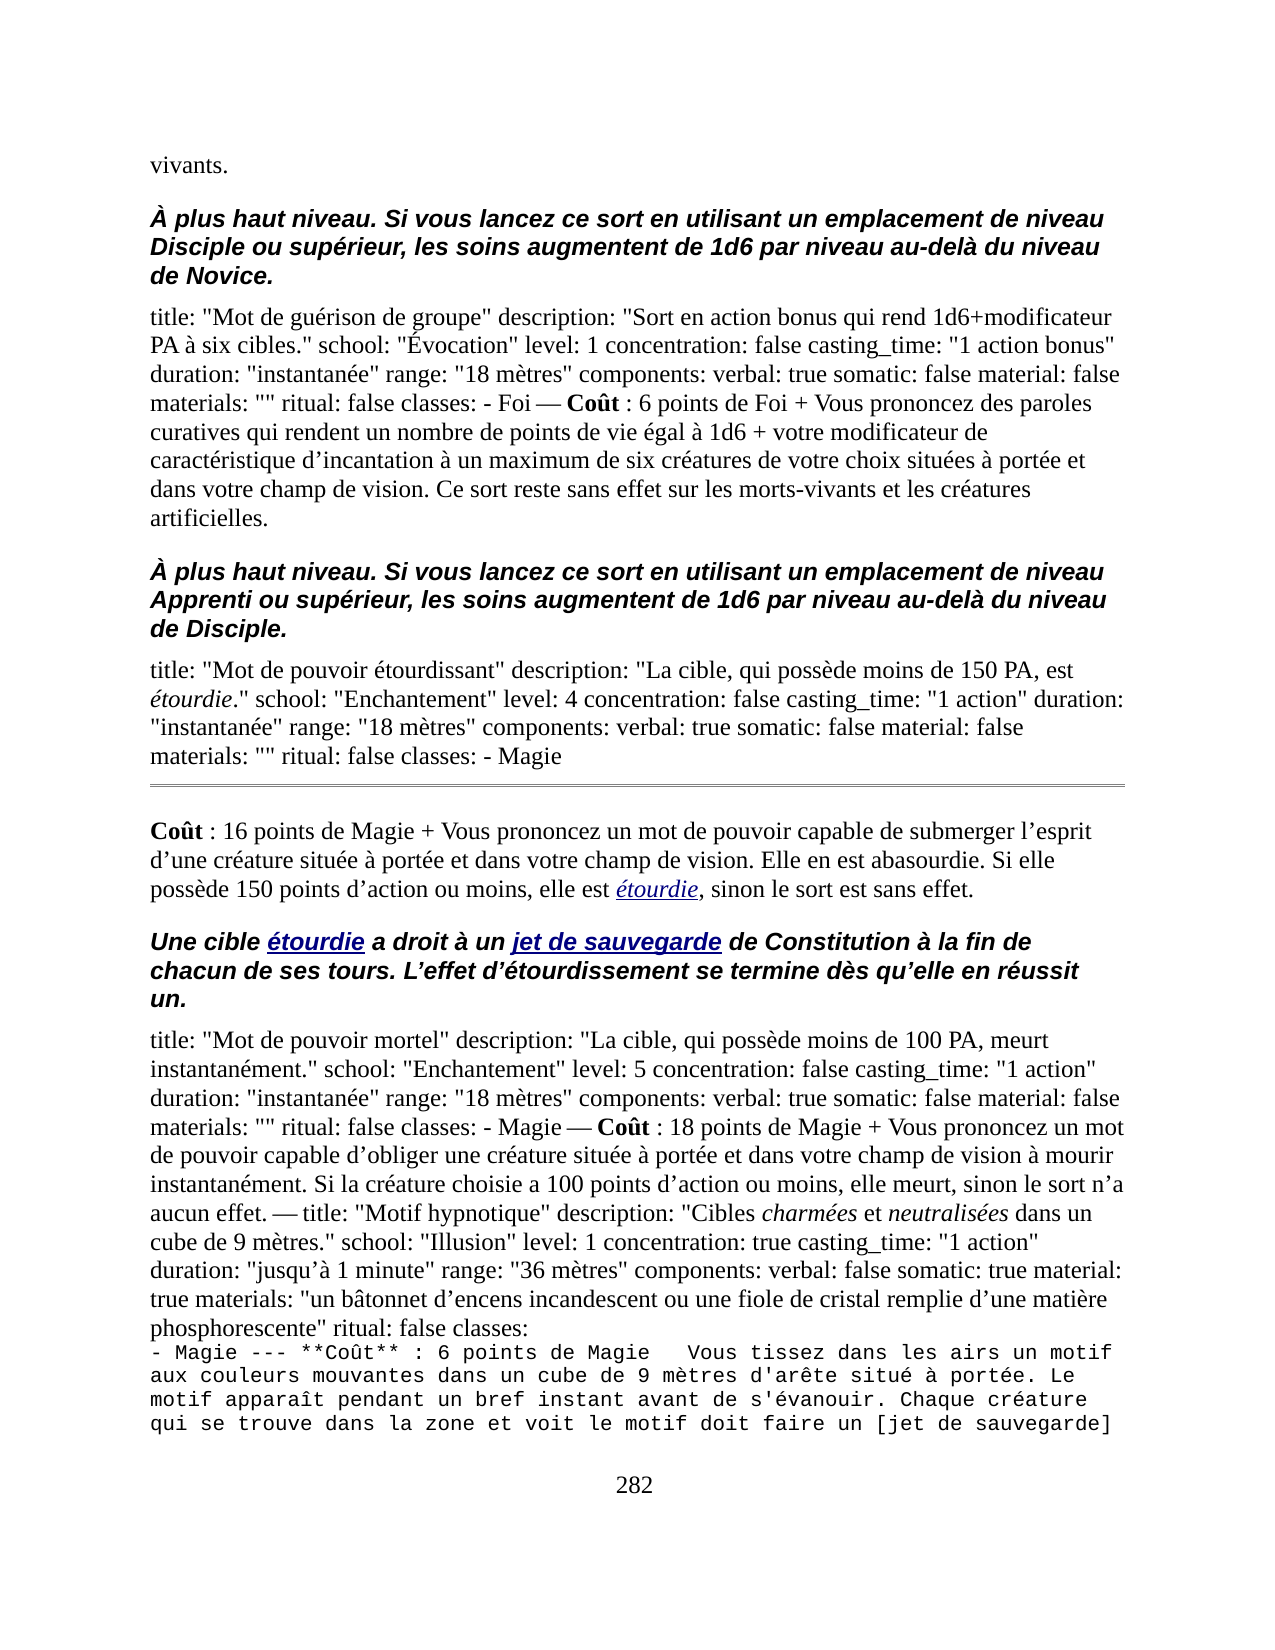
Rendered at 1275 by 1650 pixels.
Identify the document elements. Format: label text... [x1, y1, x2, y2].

subtitle Une cible étourdie a droit à un jet de sauvegarde de Constitution à la fin de chacun de ses tours. L’effet d’étourdissement se termine dès qu’elle en réussit un. [150, 927, 1125, 1013]
text title: "Mot de guérison de groupe" description: "Sort en action bonus qui rend 1d6+modificateur PA à six cibles." school: "Évocation" level: 1 concentration: false casting_time: "1 action bonus" duration: "instantanée" range: "18 mètres" components: verbal: true somatic: false material: false materials: "" ritual: false classes: - Foi — Coût : 6 points de Foi + Vous prononcez des paroles curatives qui rendent un nombre de points de vie égal à 1d6 + votre modificateur de caractéristique d’incantation à un maximum de six créatures de votre choix situées à portée et dans votre champ de vision. Ce sort reste sans effet sur les morts-vivants et les créatures artificielles. [150, 302, 1125, 532]
subtitle À plus haut niveau. Si vous lancez ce sort en utilisant un emplacement de niveau Disciple ou supérieur, les soins augmentent de 1d6 par niveau au-delà du niveau de Novice. [150, 204, 1125, 289]
subtitle À plus haut niveau. Si vous lancez ce sort en utilisant un emplacement de niveau Apprenti ou supérieur, les soins augmentent de 1d6 par niveau au-delà du niveau de Disciple. [150, 557, 1125, 642]
text - Magie --- **Coût** : 6 points de Magie Vous tissez dans les airs un motif aux couleurs mouvantes dans un cube de 9 mètres d'arête situé à portée. Le motif apparaît pendant un bref instant avant de s'évanouir. Chaque créature qui se trouve dans la zone et voit le motif doit faire un [jet de sauvegarde] [150, 1342, 1125, 1436]
text vivants. [150, 150, 1125, 179]
text Coût : 16 points de Magie + Vous prononcez un mot de pouvoir capable de submerger l’esprit d’une créature située à portée et dans votre champ de vision. Elle en est abasourdie. Si elle possède 150 points d’action ou moins, elle est étourdie, sinon le sort est sans effet. [150, 816, 1125, 902]
text title: "Mot de pouvoir étourdissant" description: "La cible, qui possède moins de 150 PA, est étourdie." school: "Enchantement" level: 4 concentration: false casting_time: "1 action" duration: "instantanée" range: "18 mètres" components: verbal: true somatic: false material: false materials: "" ritual: false classes: - Magie [150, 655, 1125, 770]
text title: "Mot de pouvoir mortel" description: "La cible, qui possède moins de 100 PA, meurt instantanément." school: "Enchantement" level: 5 concentration: false casting_time: "1 action" duration: "instantanée" range: "18 mètres" components: verbal: true somatic: false material: false materials: "" ritual: false classes: - Magie — Coût : 18 points de Magie + Vous prononcez un mot de pouvoir capable d’obliger une créature située à portée et dans votre champ de vision à mourir instantanément. Si la créature choisie a 100 points d’action ou moins, elle meurt, sinon le sort n’a aucun effet. — title: "Motif hypnotique" description: "Cibles charmées et neutralisées dans un cube de 9 mètres." school: "Illusion" level: 1 concentration: true casting_time: "1 action" duration: "jusqu’à 1 minute" range: "36 mètres" components: verbal: false somatic: true material: true materials: "un bâtonnet d’encens incandescent ou une fiole de cristal remplie d’une matière phosphorescente" ritual: false classes: [150, 1026, 1125, 1342]
